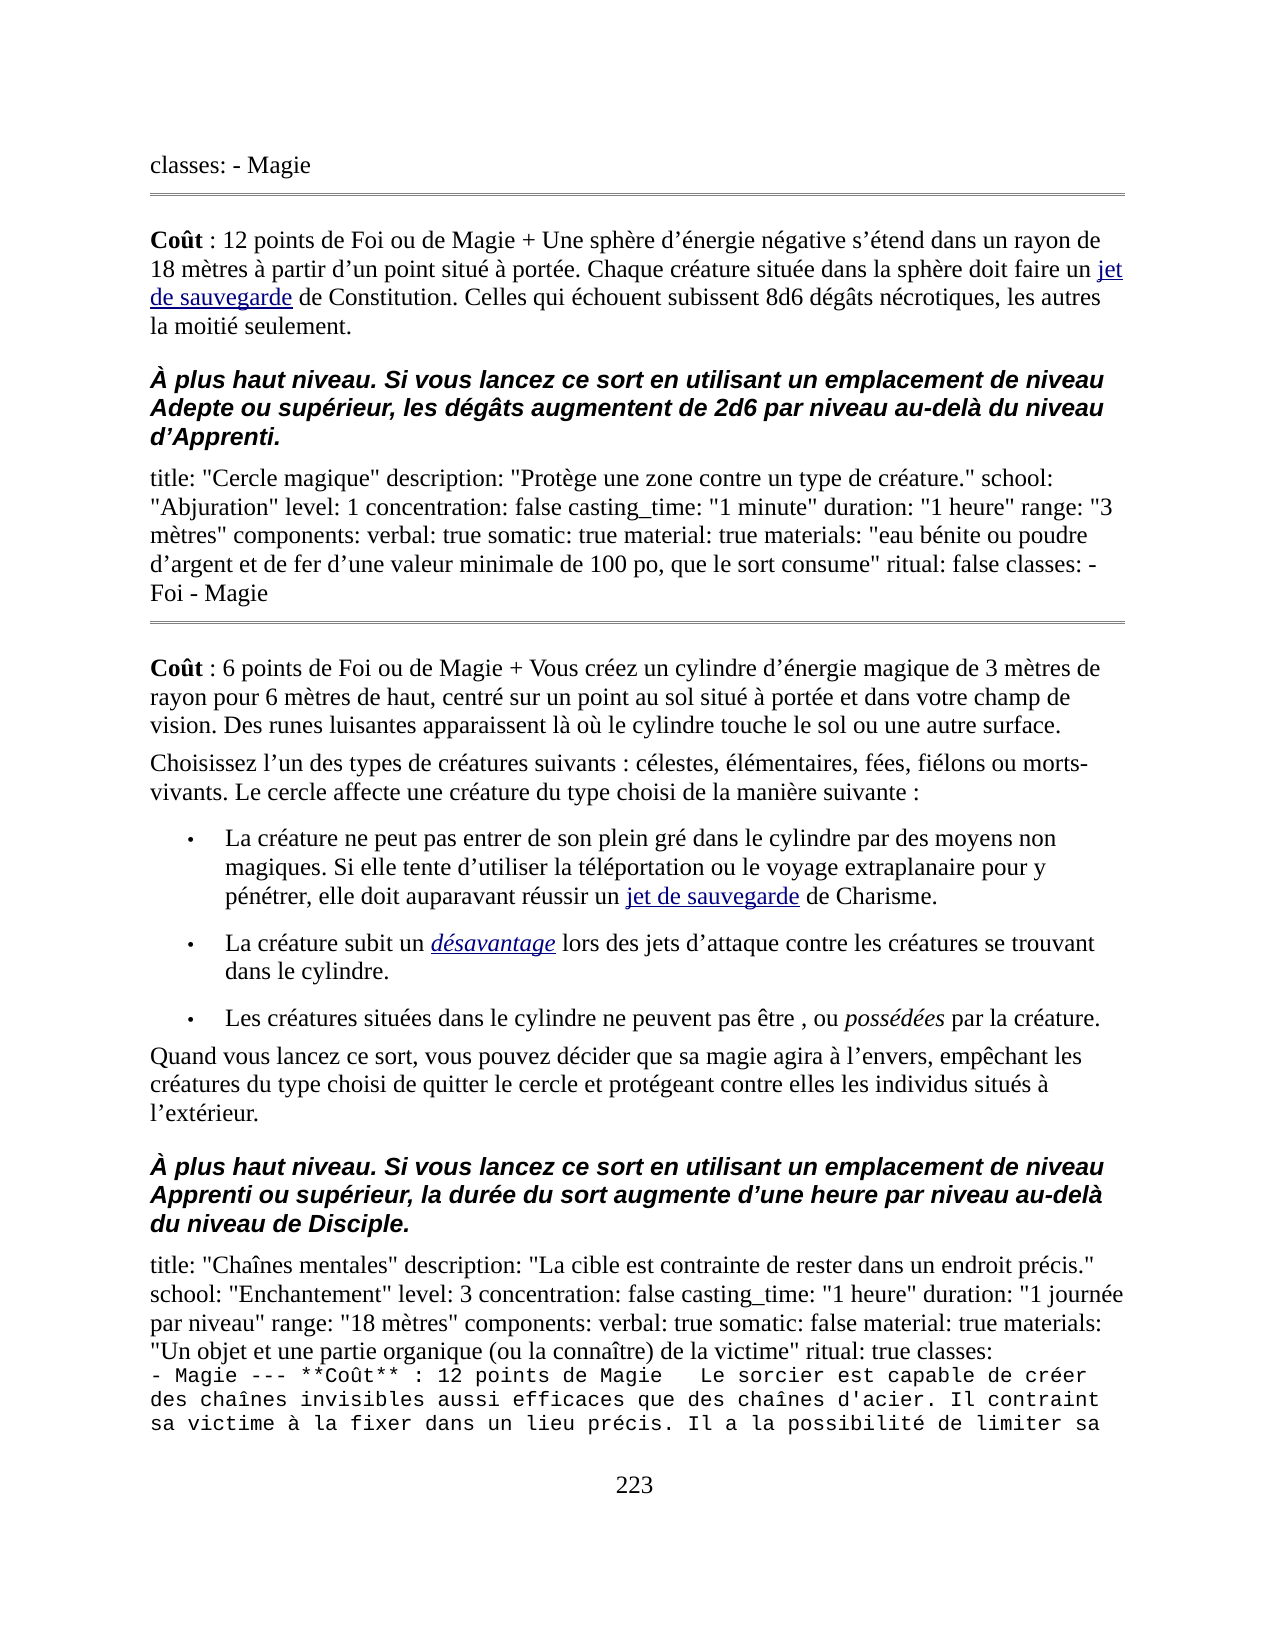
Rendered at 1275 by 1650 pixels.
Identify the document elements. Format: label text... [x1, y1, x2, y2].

text Quand vous lancez ce sort, vous pouvez décider que sa magie agira à l’envers, empêchant les créatures du type choisi de quitter le cercle et protégeant contre elles les individus situés à l’extérieur. [150, 1041, 1125, 1127]
text - Magie --- **Coût** : 12 points de Magie Le sorcier est capable de créer des chaînes invisibles aussi efficaces que des chaînes d'acier. Il contraint sa victime à la fixer dans un lieu précis. Il a la possibilité de limiter sa [150, 1365, 1125, 1436]
text Coût : 12 points de Foi ou de Magie + Une sphère d’énergie négative s’étend dans un rayon de 18 mètres à partir d’un point situé à portée. Chaque créature située dans la sphère doit faire un jet de sauvegarde de Constitution. Celles qui échouent subissent 8d6 dégâts nécrotiques, les autres la moitié seulement. [150, 225, 1125, 340]
subtitle À plus haut niveau. Si vous lancez ce sort en utilisant un emplacement de niveau Adepte ou supérieur, les dégâts augmentent de 2d6 par niveau au-delà du niveau d’Apprenti. [150, 365, 1125, 451]
list La créature ne peut pas entrer de son plein gré dans le cylindre par des moyens non magiques. Si elle tente d’utiliser la téléportation ou le voyage extraplanaire pour y pénétrer, elle doit auparavant réussir un jet de sauvegarde de Charisme. [187, 823, 1125, 910]
subtitle À plus haut niveau. Si vous lancez ce sort en utilisant un emplacement de niveau Apprenti ou supérieur, la durée du sort augmente d’une heure par niveau au-delà du niveau de Disciple. [150, 1152, 1125, 1238]
text classes: - Magie [150, 150, 1125, 179]
text Coût : 6 points de Foi ou de Magie + Vous créez un cylindre d’énergie magique de 3 mètres de rayon pour 6 mètres de haut, centré sur un point au sol situé à portée et dans votre champ de vision. Des runes luisantes apparaissent là où le cylindre touche le sol ou une autre surface. [150, 653, 1125, 739]
text title: "Cercle magique" description: "Protège une zone contre un type de créature." school: "Abjuration" level: 1 concentration: false casting_time: "1 minute" duration: "1 heure" range: "3 mètres" components: verbal: true somatic: true material: true materials: "eau bénite ou poudre d’argent et de fer d’une valeur minimale de 100 po, que le sort consume" ritual: false classes: - Foi - Magie [150, 463, 1125, 607]
list La créature subit un désavantage lors des jets d’attaque contre les créatures se trouvant dans le cylindre. [187, 928, 1125, 985]
text title: "Chaînes mentales" description: "La cible est contrainte de rester dans un endroit précis." school: "Enchantement" level: 3 concentration: false casting_time: "1 heure" duration: "1 journée par niveau" range: "18 mètres" components: verbal: true somatic: false material: true materials: "Un objet et une partie organique (ou la connaître) de la victime" ritual: true classes: [150, 1250, 1125, 1365]
list Les créatures situées dans le cylindre ne peuvent pas être , ou possédées par la créature. [187, 1003, 1125, 1032]
text Choisissez l’un des types de créatures suivants : célestes, élémentaires, fées, fiélons ou morts-vivants. Le cercle affecte une créature du type choisi de la manière suivante : [150, 748, 1125, 806]
